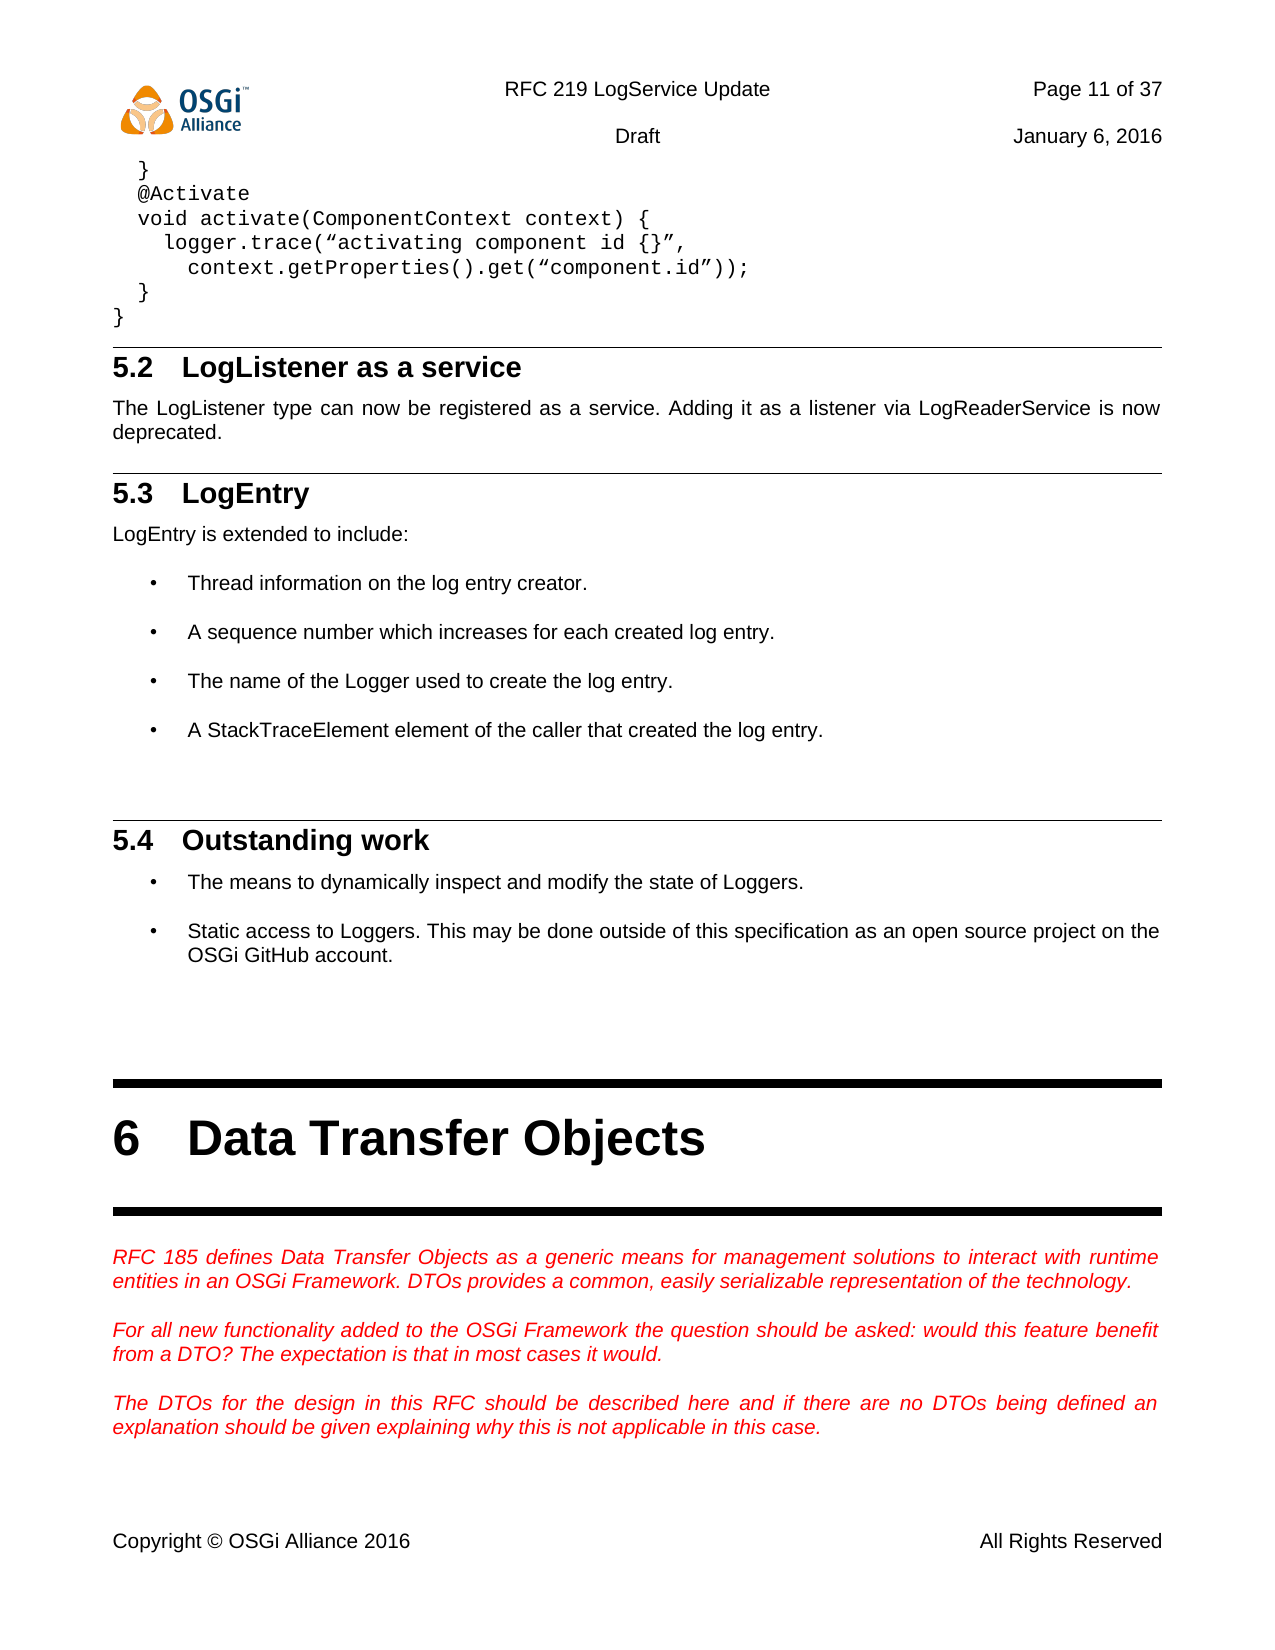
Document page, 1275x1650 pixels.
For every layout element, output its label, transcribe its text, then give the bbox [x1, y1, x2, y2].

list The means to dynamically inspect and modify the state of Loggers. [150, 869, 1162, 893]
list The name of the Logger used to create the log entry. [150, 669, 1162, 693]
text @Activate [112, 183, 1162, 207]
text For all new functionality added to the OSGi Framework the question should be asked: would this feature benefit from a DTO? The expectation is that in most cases it would. [112, 1318, 1162, 1366]
list Static access to Loggers. This may be done outside of this specification as an open source project on the OSGi GitHub account. [150, 918, 1162, 967]
list A StackTraceElement element of the caller that created the log entry. [150, 718, 1162, 742]
list A sequence number which increases for each created log entry. [150, 620, 1162, 644]
subtitle Data Transfer Objects [112, 1080, 1162, 1216]
text } [112, 306, 1162, 329]
text logger.trace(“activating component id {}”, [112, 232, 1162, 256]
text } [112, 159, 1162, 183]
text void activate(ComponentContext context) { [112, 208, 1162, 232]
text RFC 185 defines Data Transfer Objects as a generic means for management solutions to interact with runtime entities in an OSGi Framework. DTOs provides a common, easily serializable representation of the technology. [112, 1245, 1162, 1293]
subtitle LogListener as a service [112, 348, 1162, 383]
text LogEntry is extended to include: [112, 522, 1162, 546]
subtitle Outstanding work [112, 821, 1162, 857]
list Thread information on the log entry creator. [150, 571, 1162, 595]
picture [113, 78, 257, 142]
text context.getProperties().get(“component.id”)); [112, 257, 1162, 281]
subtitle LogEntry [112, 474, 1162, 509]
text The DTOs for the design in this RFC should be described here and if there are no DTOs being defined an explanation should be given explaining why this is not applicable in this case. [112, 1391, 1162, 1439]
text The LogListener type can now be registered as a service. Adding it as a listener via LogReaderService is now deprecated. [112, 396, 1162, 444]
text } [112, 281, 1162, 305]
